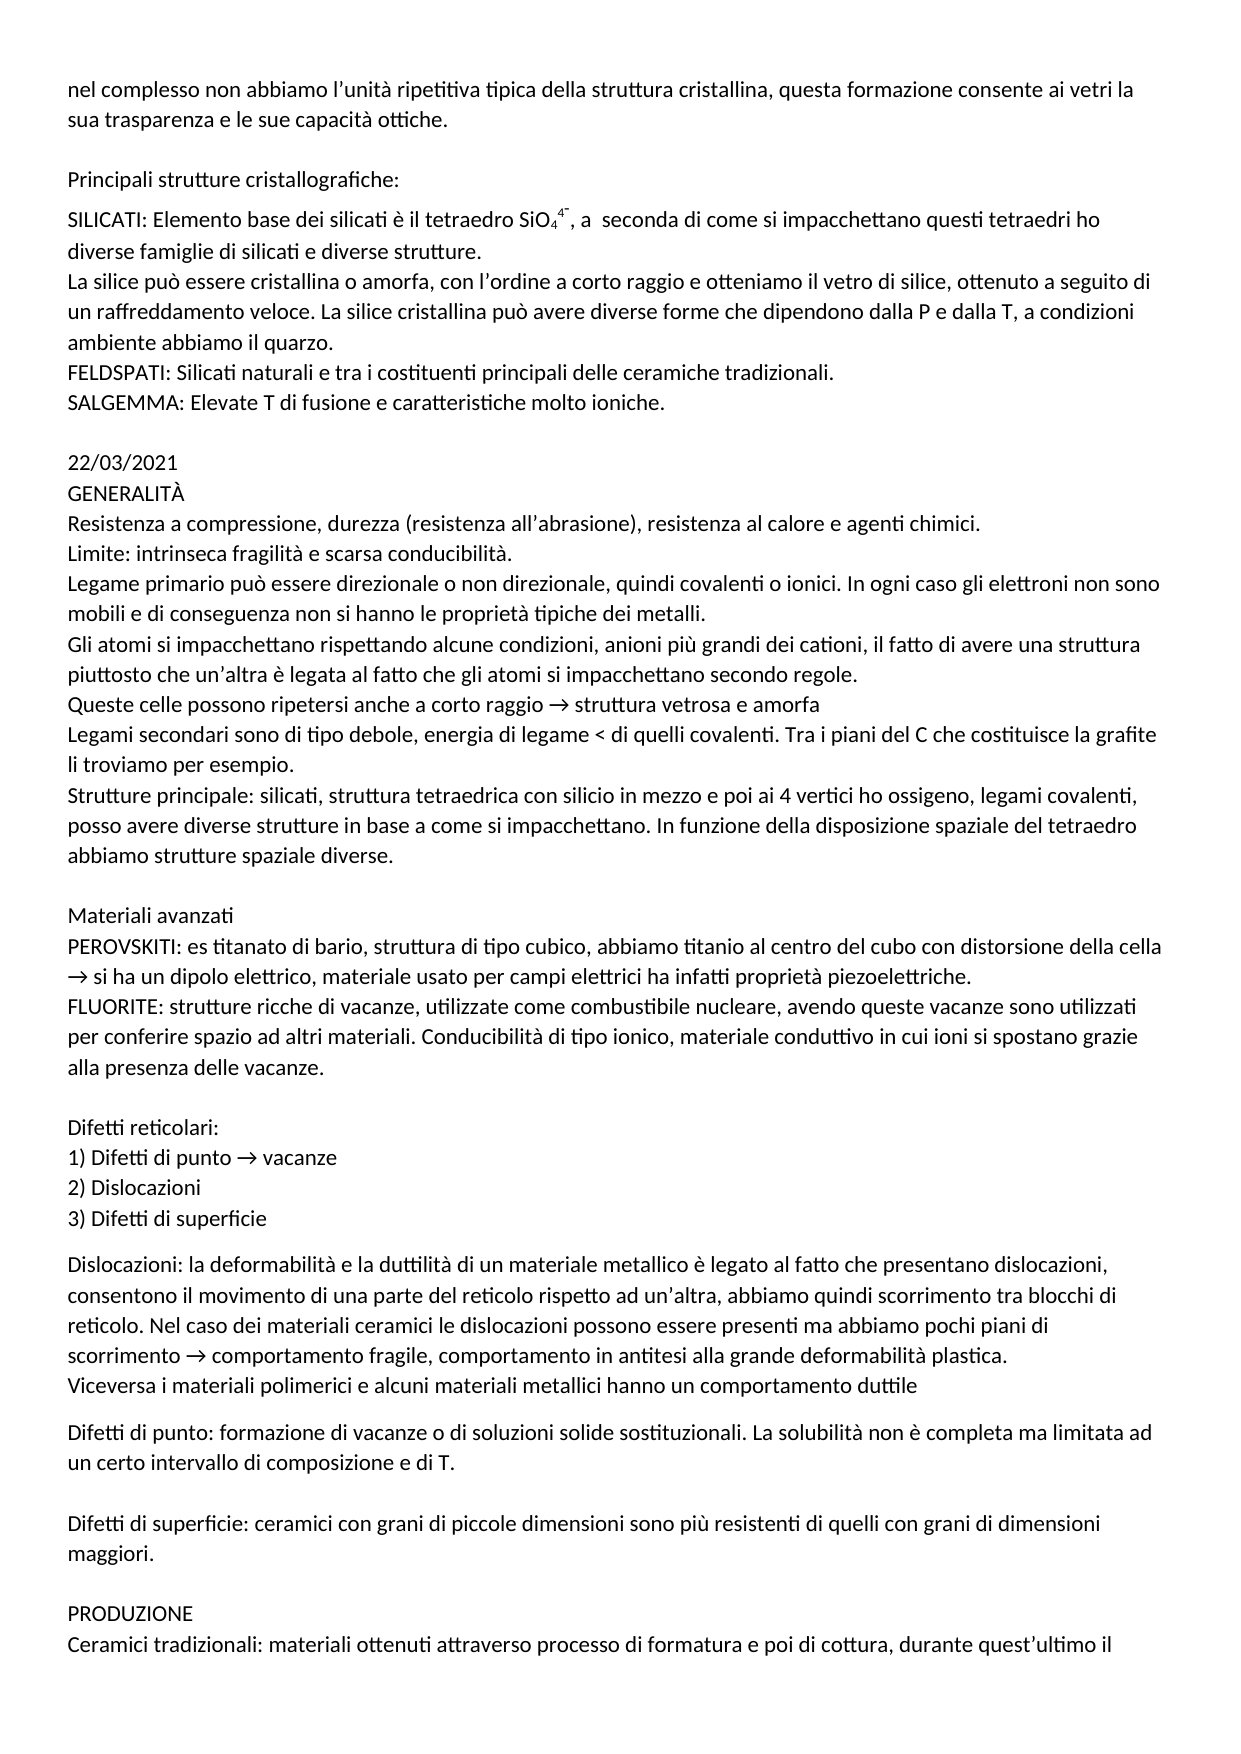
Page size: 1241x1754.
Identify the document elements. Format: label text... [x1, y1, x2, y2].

text Difetti di punto: formazione di vacanze o di soluzioni solide sostituzionali. La solubilità non è completa ma limitata ad un certo intervallo di composizione e di T. Difetti di superficie: ceramici con grani di piccole dimensioni sono più resistenti di quelli con grani di dimensioni maggiori. PRODUZIONE Ceramici tradizionali: materiali ottenuti attraverso processo di formatura e poi di cottura, durante quest’ultimo il [67, 1418, 1165, 1658]
text Dislocazioni: la deformabilità e la duttilità di un materiale metallico è legato al fatto che presentano dislocazioni, consentono il movimento di una parte del reticolo rispetto ad un’altra, abbiamo quindi scorrimento tra blocchi di reticolo. Nel caso dei materiali ceramici le dislocazioni possono essere presenti ma abbiamo pochi piani di scorrimento → comportamento fragile, comportamento in antitesi alla grande deformabilità plastica. Viceversa i materiali polimerici e alcuni materiali metallici hanno un comportamento duttile [67, 1251, 1165, 1399]
text nel complesso non abbiamo l’unità ripetitiva tipica della struttura cristallina, questa formazione consente ai vetri la sua trasparenza e le sue capacità ottiche. Principali strutture cristallografiche: SILICATI: Elemento base dei silicati è il tetraedro SiO44-, a seconda di come si impacchettano questi tetraedri ho diverse famiglie di silicati e diverse strutture. La silice può essere cristallina o amorfa, con l’ordine a corto raggio e otteniamo il vetro di silice, ottenuto a seguito di un raffreddamento veloce. La silice cristallina può avere diverse forme che dipendono dalla P e dalla T, a condizioni ambiente abbiamo il quarzo. FELDSPATI: Silicati naturali e tra i costituenti principali delle ceramiche tradizionali. SALGEMMA: Elevate T di fusione e caratteristiche molto ioniche. 22/03/2021 GENERALITÀ Resistenza a compressione, durezza (resistenza all’abrasione), resistenza al calore e agenti chimici. Limite: intrinseca fragilità e scarsa conducibilità. Legame primario può essere direzionale o non direzionale, quindi covalenti o ionici. In ogni caso gli elettroni non sono mobili e di conseguenza non si hanno le proprietà tipiche dei metalli. Gli atomi si impacchettano rispettando alcune condizioni, anioni più grandi dei cationi, il fatto di avere una struttura piuttosto che un’altra è legata al fatto che gli atomi si impacchettano secondo regole. Queste celle possono ripetersi anche a corto raggio → struttura vetrosa e amorfa Legami secondari sono di tipo debole, energia di legame < di quelli covalenti. Tra i piani del C che costituisce la grafite li troviamo per esempio. Strutture principale: silicati, struttura tetraedrica con silicio in mezzo e poi ai 4 vertici ho ossigeno, legami covalenti, posso avere diverse strutture in base a come si impacchettano. In funzione della disposizione spaziale del tetraedro abbiamo strutture spaziale diverse. Materiali avanzati PEROVSKITI: es titanato di bario, struttura di tipo cubico, abbiamo titanio al centro del cubo con distorsione della cella → si ha un dipolo elettrico, materiale usato per campi elettrici ha infatti proprietà piezoelettriche. FLUORITE: strutture ricche di vacanze, utilizzate come combustibile nucleare, avendo queste vacanze sono utilizzati per conferire spazio ad altri materiali. Conducibilità di tipo ionico, materiale conduttivo in cui ioni si spostano grazie alla presenza delle vacanze. Difetti reticolari: 1) Difetti di punto → vacanze 2) Dislocazioni 3) Difetti di superficie [67, 75, 1165, 1232]
